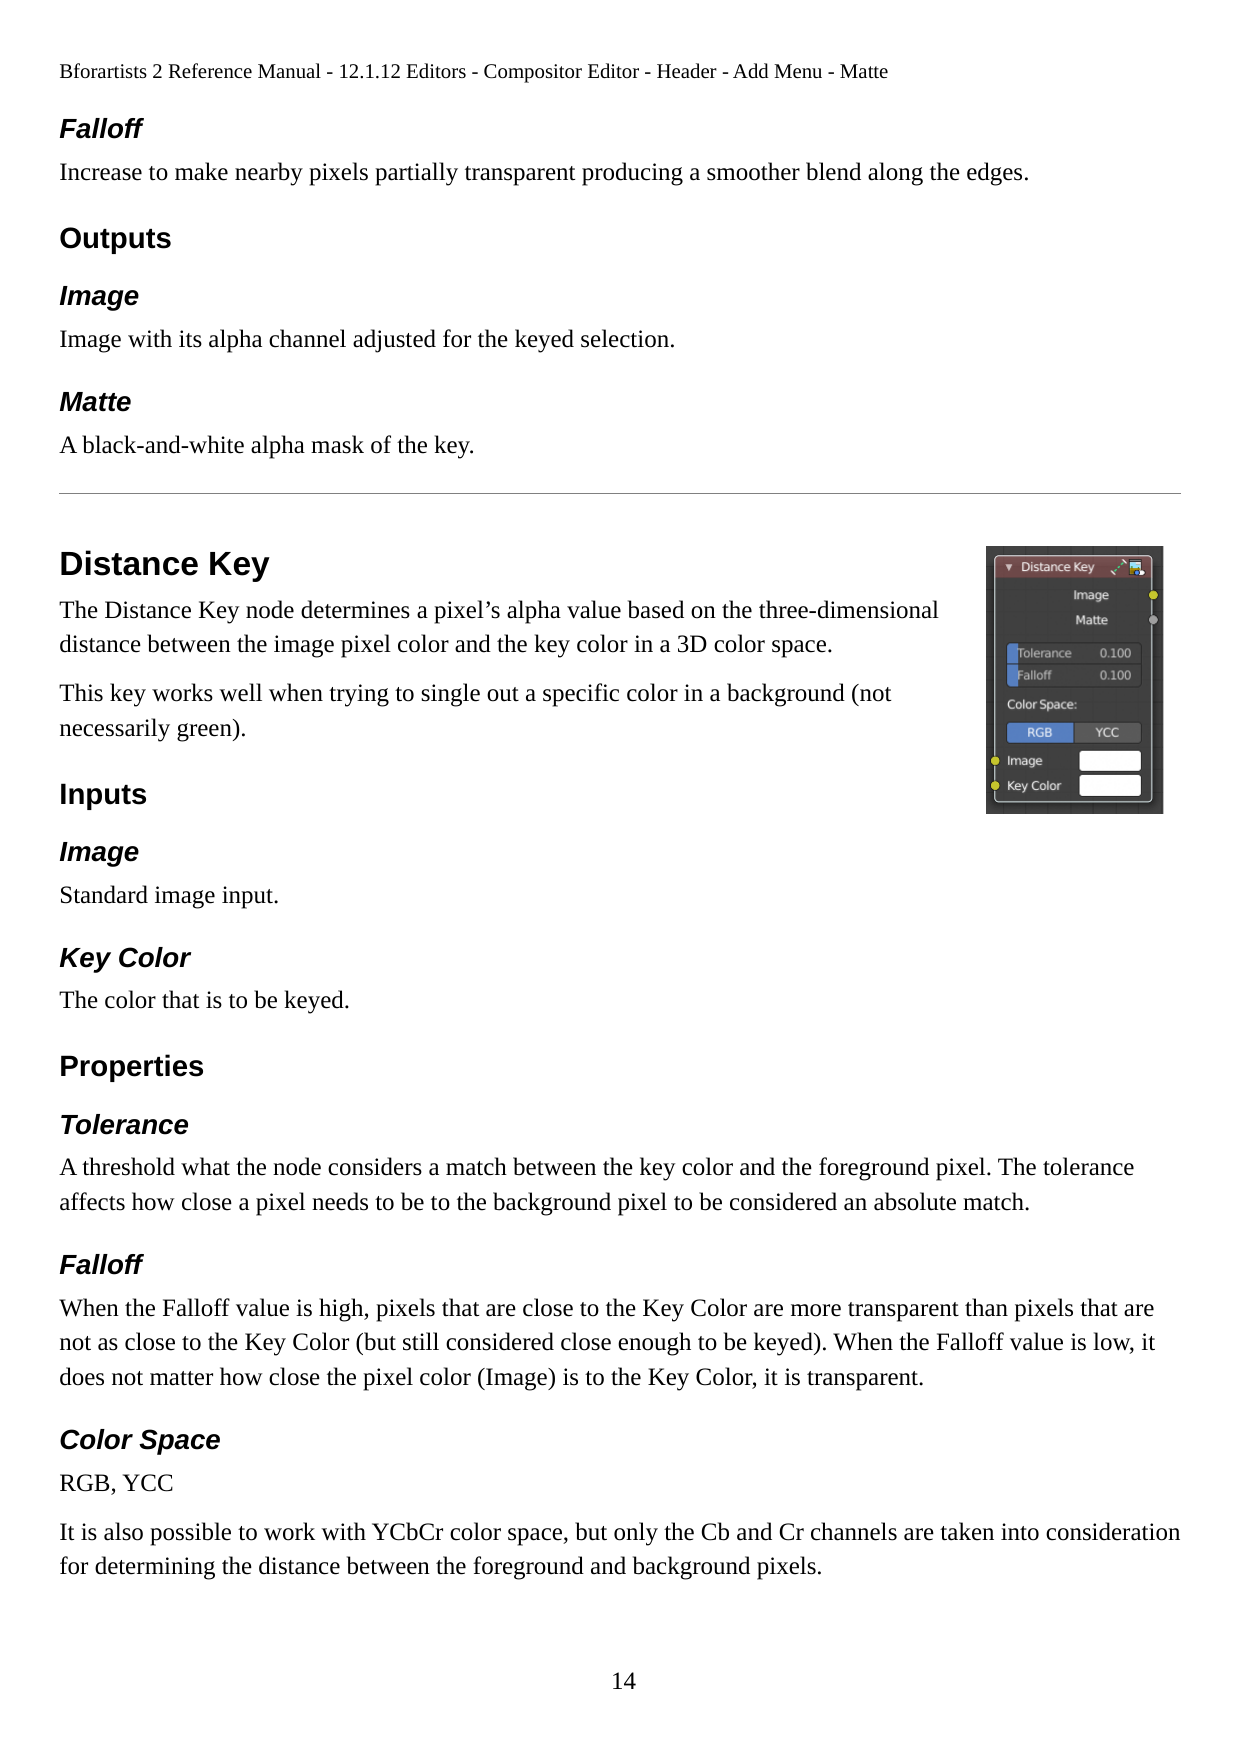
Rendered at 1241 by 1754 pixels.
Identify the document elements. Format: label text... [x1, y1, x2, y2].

text Standard image input. [59, 880, 1181, 908]
subtitle [1164, 777, 1181, 810]
subtitle Falloff [59, 113, 1181, 144]
text Image with its alpha channel adjusted for the keyed selection. [59, 324, 1181, 352]
subtitle Tolerance [59, 1108, 1181, 1140]
picture [986, 546, 1164, 814]
subtitle Falloff [59, 1248, 1181, 1280]
text A threshold what the node considers a match between the key color and the foreground pixel. The tolerance affects how close a pixel needs to be to the background pixel to be considered an absolute match. [59, 1152, 1181, 1216]
text Increase to make nearby pixels partially transparent producing a smoother blend along the edges. [59, 157, 1181, 186]
subtitle Key Color [59, 941, 1181, 973]
subtitle Color Space [59, 1423, 1181, 1455]
subtitle Image [59, 279, 1181, 311]
text It is also possible to work with YCbCr color space, but only the Cb and Cr channels are taken into consideration for determining the distance between the foreground and background pixels. [59, 1517, 1181, 1580]
text A black-and-white alpha mask of the key. [59, 430, 1181, 458]
subtitle Matte [59, 385, 1181, 417]
text RGB, YCC [59, 1468, 1181, 1496]
text When the Falloff value is high, pixels that are close to the Key Color are more transparent than pixels that are not as close to the Key Color (but still considered close enough to be keyed). When the Falloff value is low, it does not matter how close the pixel color (Image) is to the Key Color, it is transparent. [59, 1293, 1181, 1391]
subtitle Outputs [59, 221, 1181, 254]
text The color that is to be keyed. [59, 986, 1181, 1014]
text The Distance Key node determines a pixel’s alpha value based on the three-dimensional distance between the image pixel color and the key color in a 3D color space. [59, 595, 986, 658]
text This key works well when trying to single out a specific color in a background (not necessarily green). [59, 678, 986, 742]
subtitle Distance Key [59, 544, 1181, 582]
subtitle Properties [59, 1049, 1181, 1083]
subtitle Inputs [59, 777, 986, 810]
subtitle Image [59, 835, 1181, 867]
